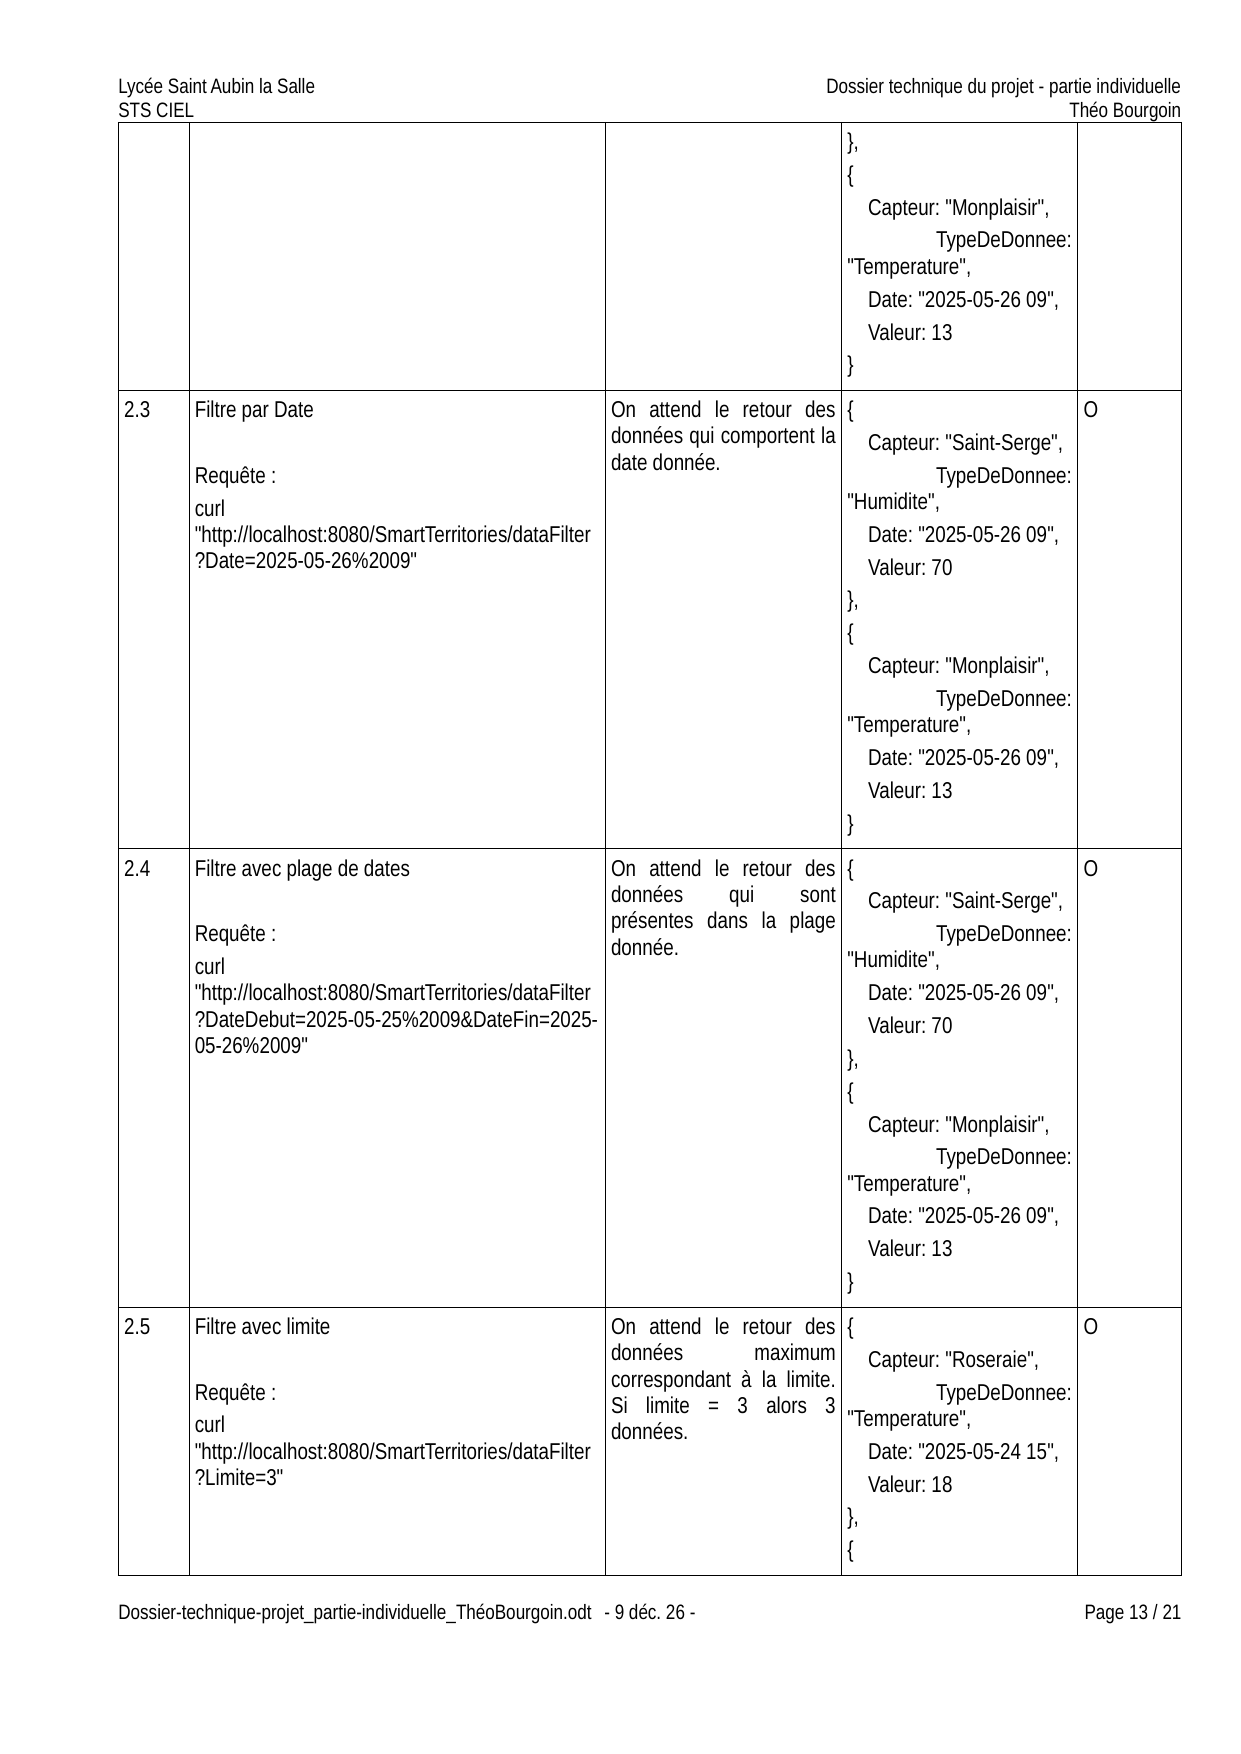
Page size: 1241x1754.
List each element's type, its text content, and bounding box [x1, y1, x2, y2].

table_cell }, { Capteur: "Monplaisir", TypeDeDonnee: "Temperature", Date: "2025-05-26 09", Valeur: 13 } [842, 123, 1077, 390]
table_cell Filtre avec limite Requête : curl "http://localhost:8080/SmartTerritories/dataFilter?Limite=3" [190, 1308, 605, 1575]
table_cell [1078, 123, 1181, 390]
table_cell 2.4 [119, 849, 189, 1307]
table_cell O [1078, 391, 1181, 848]
table_cell { Capteur: "Saint-Serge", TypeDeDonnee: "Humidite", Date: "2025-05-26 09", Valeur: 70 }, { Capteur: "Monplaisir", TypeDeDonnee: "Temperature", Date: "2025-05-26 09", Valeur: 13 } [842, 849, 1077, 1307]
table_cell { Capteur: "Roseraie", TypeDeDonnee: "Temperature", Date: "2025-05-24 15", Valeur: 18 }, { [842, 1308, 1077, 1575]
table_cell On attend le retour des données qui sont présentes dans la plage donnée. [606, 849, 841, 1307]
table_cell Filtre par Date Requête : curl "http://localhost:8080/SmartTerritories/dataFilter?Date=2025-05-26%2009" [190, 391, 605, 848]
table_cell 2.5 [119, 1308, 189, 1575]
table_cell Filtre avec plage de dates Requête : curl "http://localhost:8080/SmartTerritories/dataFilter?DateDebut=2025-05-25%2009&DateFin=2025-05-26%2009" [190, 849, 605, 1307]
table_cell { Capteur: "Saint-Serge", TypeDeDonnee: "Humidite", Date: "2025-05-26 09", Valeur: 70 }, { Capteur: "Monplaisir", TypeDeDonnee: "Temperature", Date: "2025-05-26 09", Valeur: 13 } [842, 391, 1077, 848]
table_cell O [1078, 849, 1181, 1307]
table_cell [119, 123, 189, 390]
table_cell [190, 123, 605, 390]
table_cell [606, 123, 841, 390]
table_cell On attend le retour des données maximum correspondant à la limite. Si limite = 3 alors 3 données. [606, 1308, 841, 1575]
table_cell 2.3 [119, 391, 189, 848]
table_cell O [1078, 1308, 1181, 1575]
table_cell On attend le retour des données qui comportent la date donnée. [606, 391, 841, 848]
